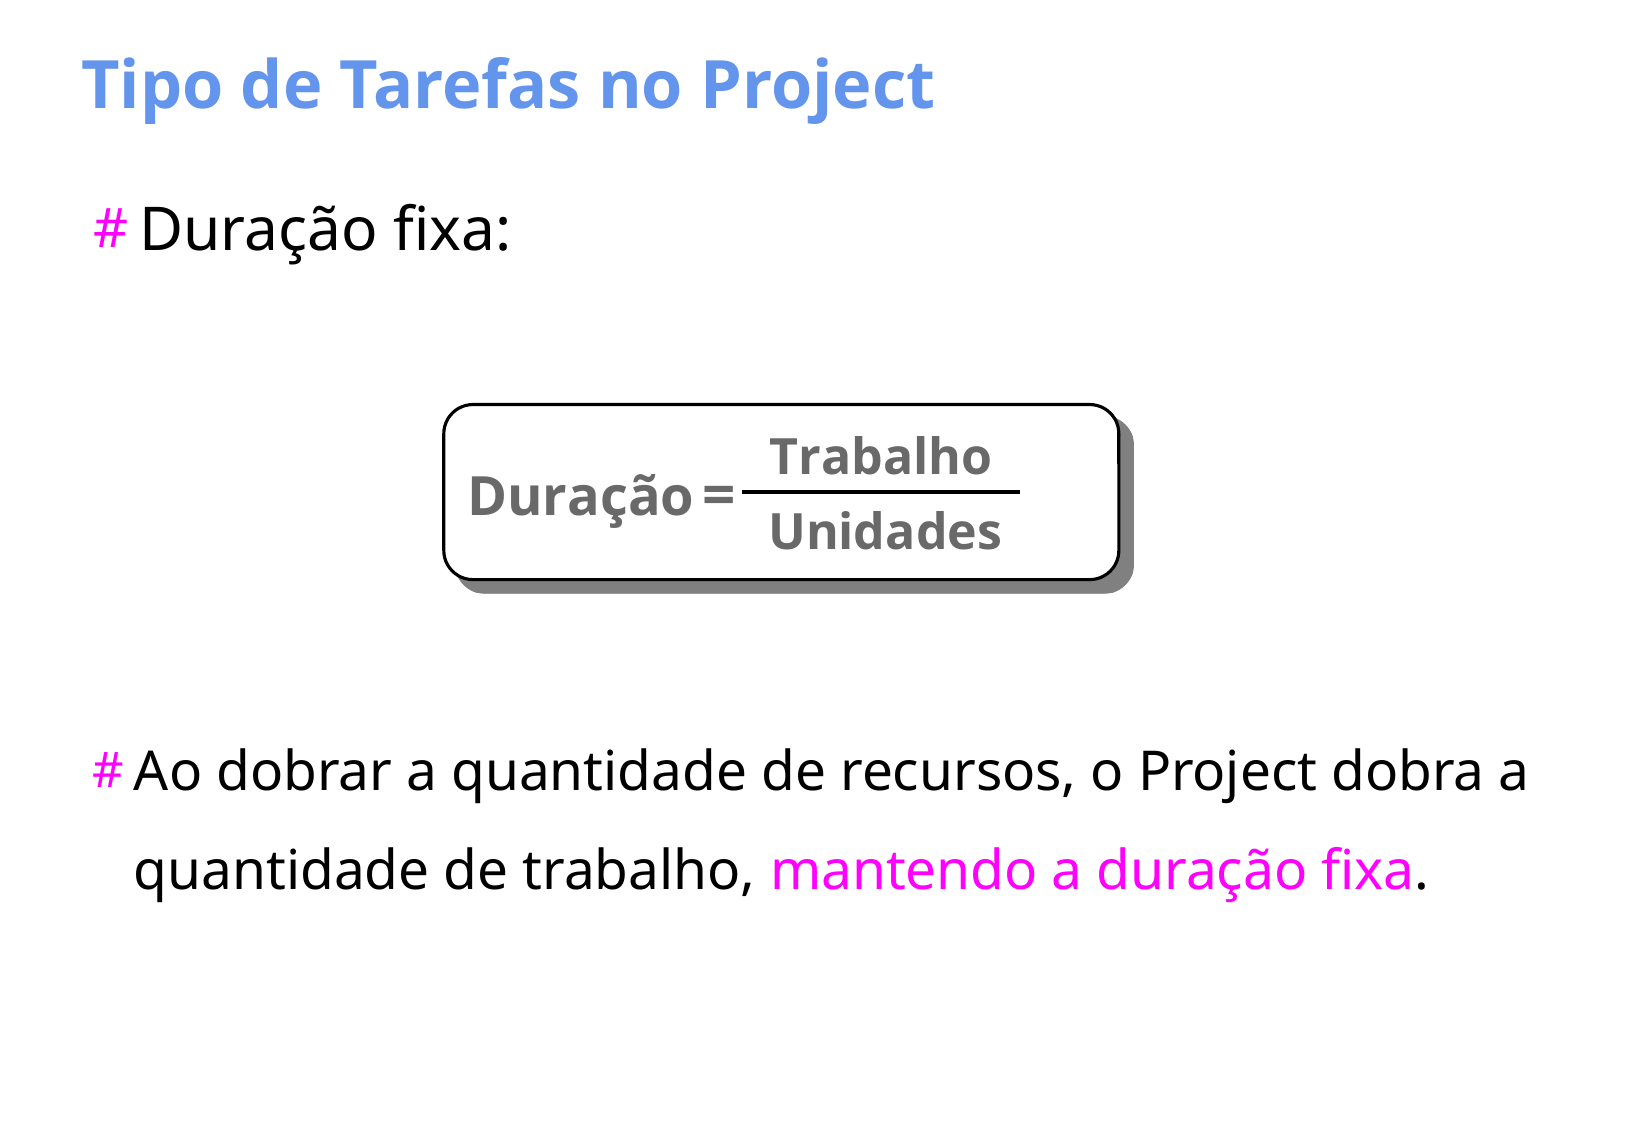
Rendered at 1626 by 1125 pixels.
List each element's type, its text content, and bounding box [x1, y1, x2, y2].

text_box Trabalho [754, 416, 1008, 491]
text_box Unidades [753, 491, 1017, 568]
title Tipo de Tarefas no Project [81, 41, 1544, 122]
list Ao dobrar a quantidade de recursos, o Project dobra a quantidade de trabalho, mantendo a duração fixa. [81, 702, 1544, 904]
text_box Duração = [443, 404, 1119, 580]
list Duração fixa: [81, 153, 1544, 355]
